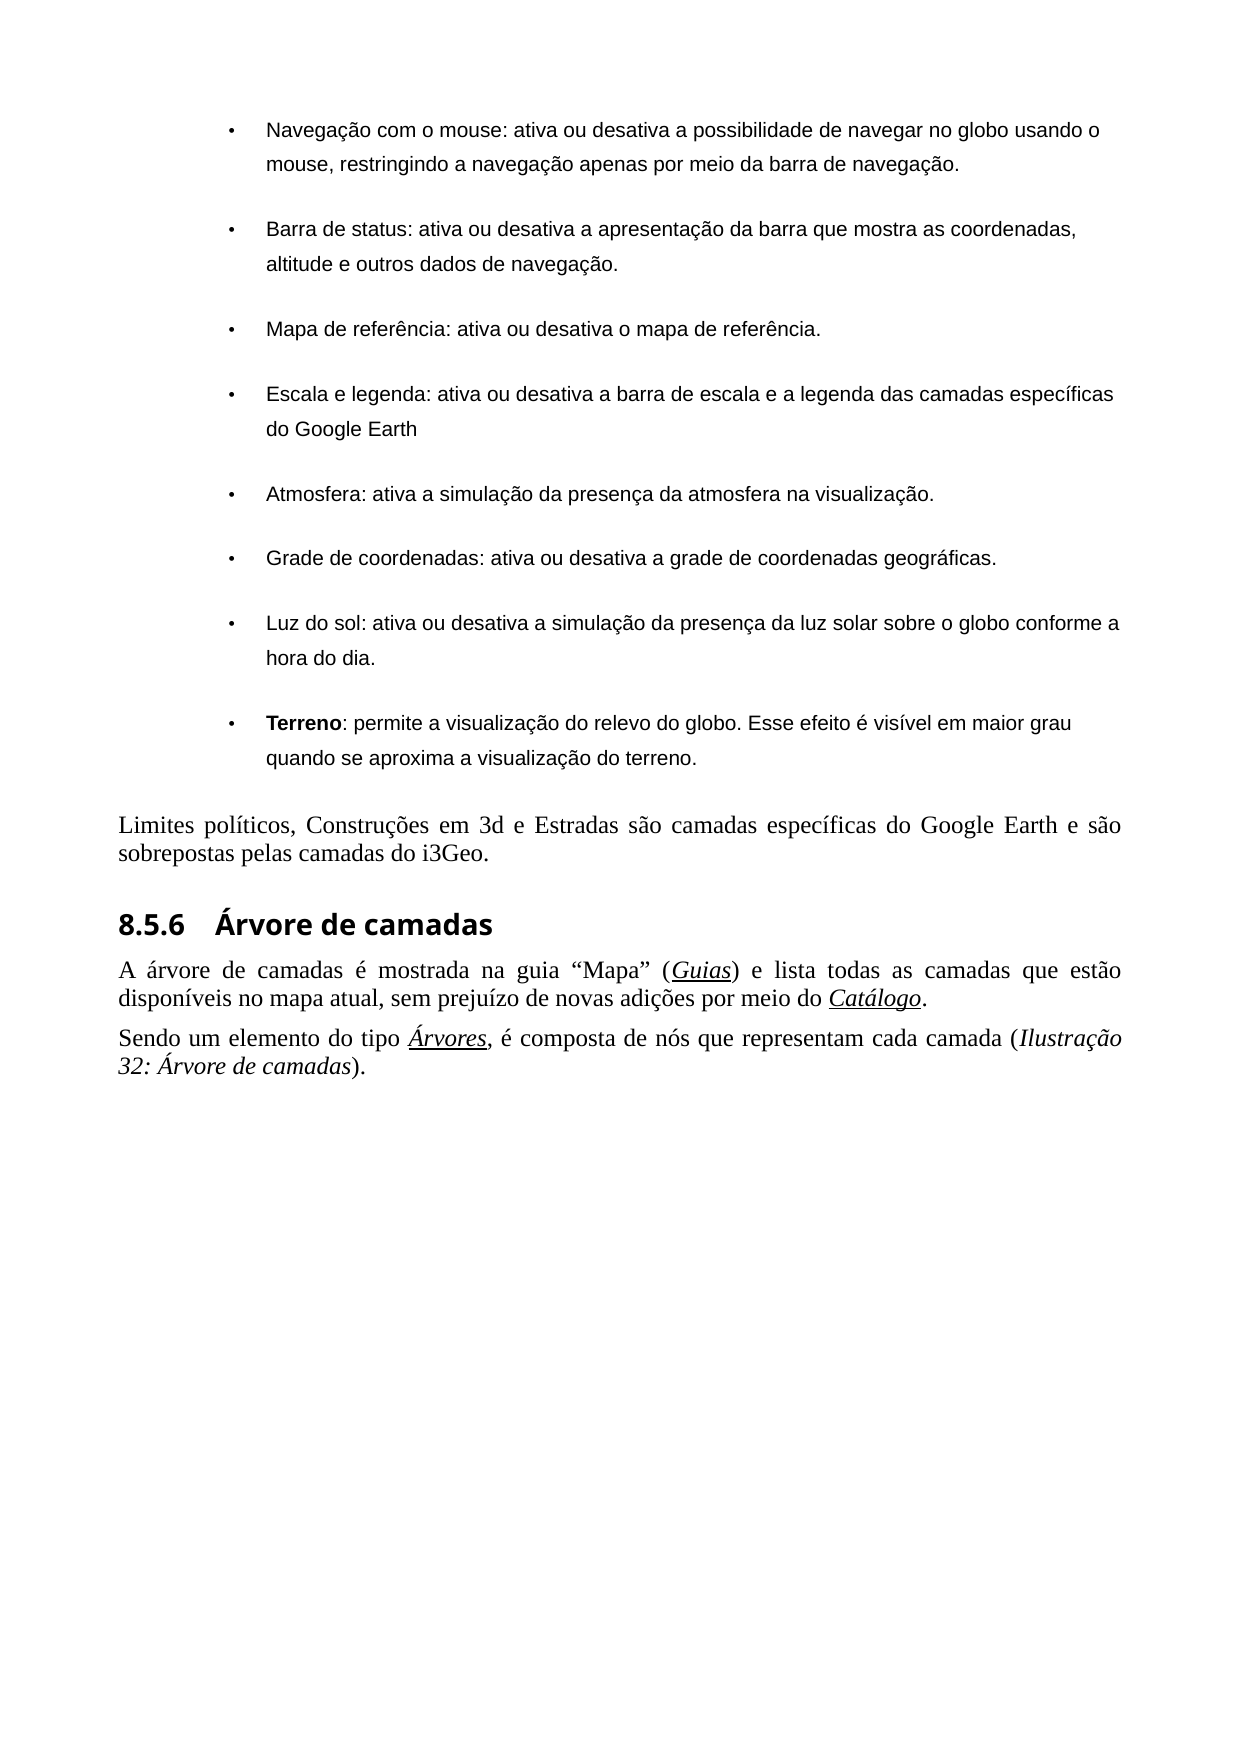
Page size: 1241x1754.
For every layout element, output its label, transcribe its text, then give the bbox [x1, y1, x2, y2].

list Luz do sol: ativa ou desativa a simulação da presença da luz solar sobre o globo conforme a hora do dia. [228, 612, 1122, 670]
list Grade de coordenadas: ativa ou desativa a grade de coordenadas geográficas. [228, 547, 1122, 570]
list Atmosfera: ativa a simulação da presença da atmosfera na visualização. [228, 482, 1122, 505]
text Sendo um elemento do tipo Árvores, é composta de nós que representam cada camada (Ilustração 32: Árvore de camadas). [118, 1024, 1122, 1080]
list Mapa de referência: ativa ou desativa o mapa de referência. [228, 317, 1122, 341]
list Terreno: permite a visualização do relevo do globo. Esse efeito é visível em maior grau quando se aproxima a visualização do terreno. [228, 712, 1122, 769]
list Barra de status: ativa ou desativa a apresentação da barra que mostra as coordenadas, altitude e outros dados de navegação. [228, 218, 1122, 276]
list Escala e legenda: ativa ou desativa a barra de escala e a legenda das camadas específicas do Google Earth [228, 382, 1122, 440]
list Navegação com o mouse: ativa ou desativa a possibilidade de navegar no globo usando o mouse, restringindo a navegação apenas por meio da barra de navegação. [228, 118, 1122, 176]
text A árvore de camadas é mostrada na guia “Mapa” (Guias) e lista todas as camadas que estão disponíveis no mapa atual, sem prejuízo de novas adições por meio do Catálogo. [118, 956, 1122, 1012]
text Limites políticos, Construções em 3d e Estradas são camadas específicas do Google Earth e são sobrepostas pelas camadas do i3Geo. [118, 811, 1122, 867]
subtitle Árvore de camadas [118, 904, 1122, 944]
